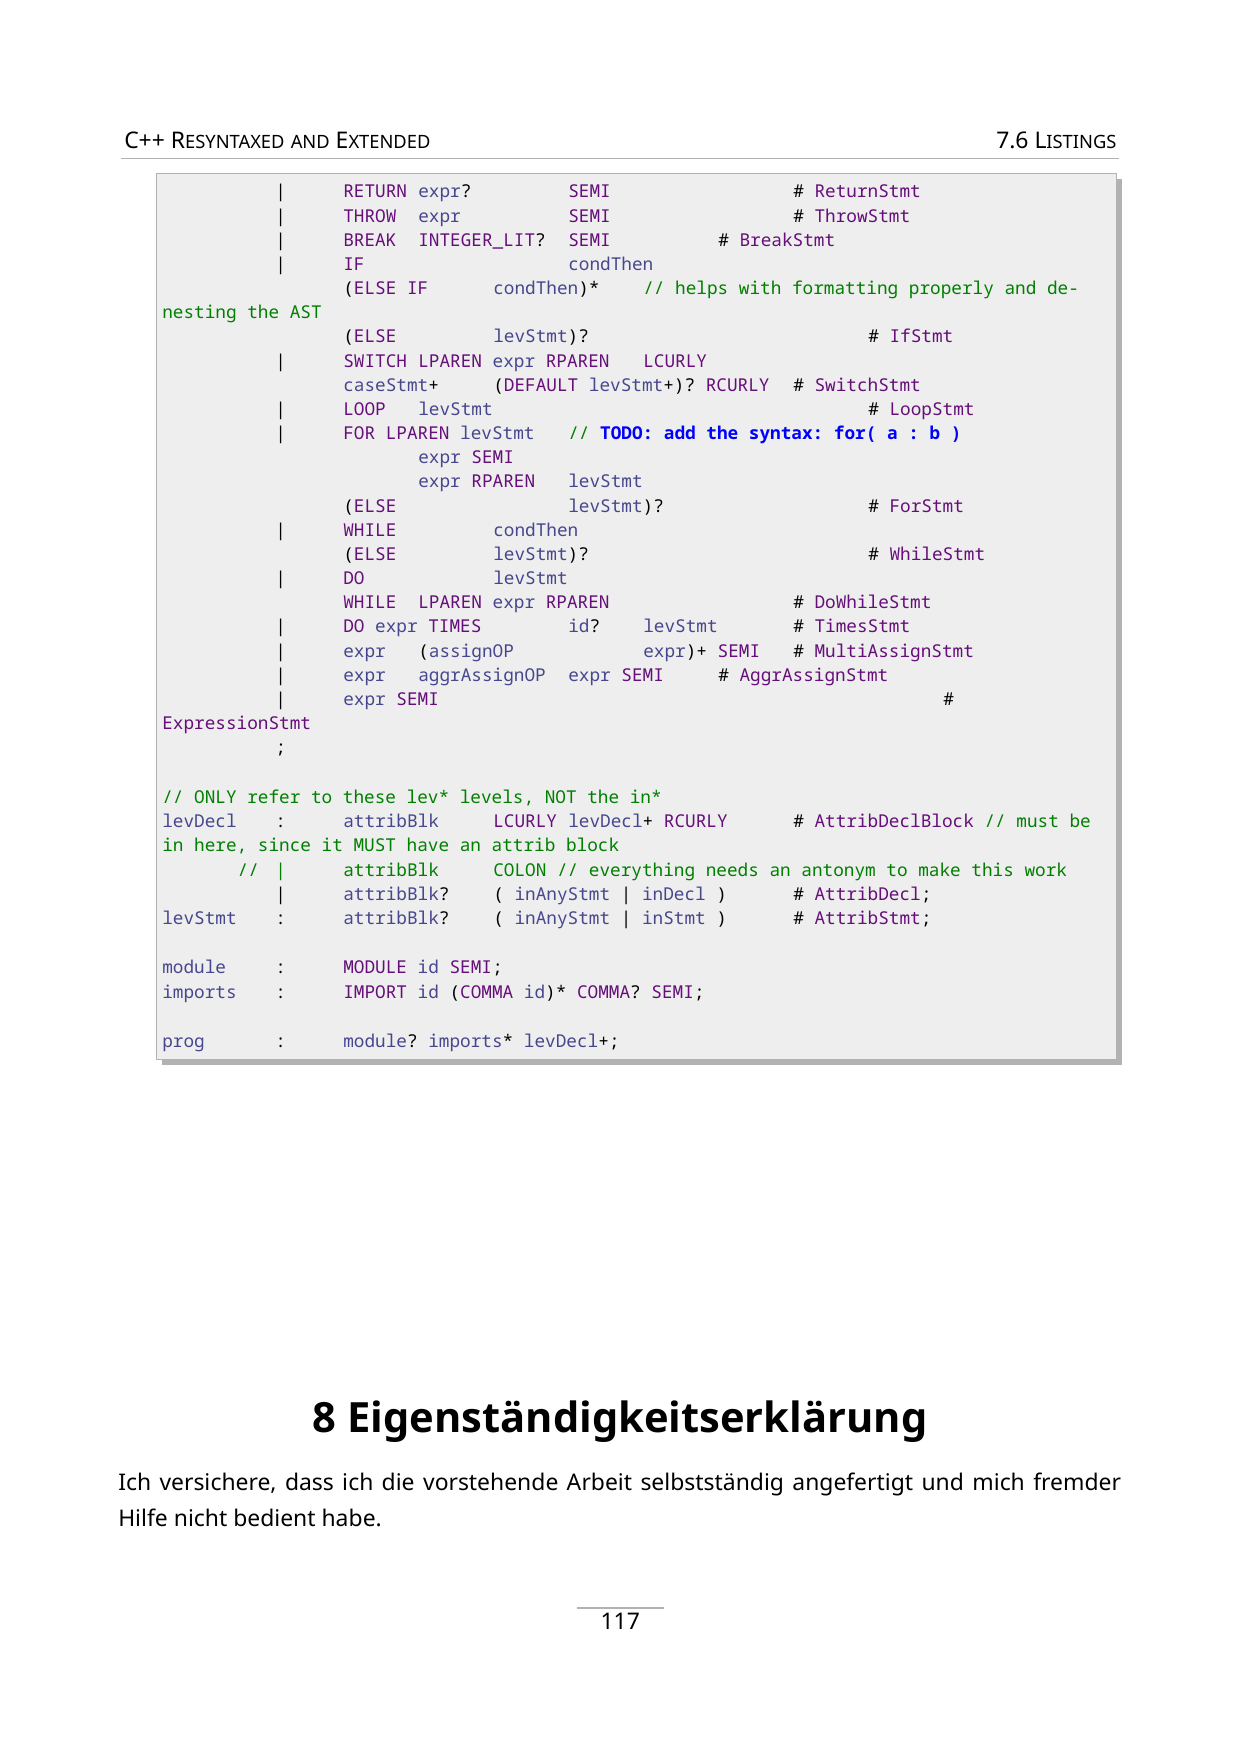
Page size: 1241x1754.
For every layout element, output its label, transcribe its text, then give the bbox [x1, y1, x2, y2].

text Ich versichere, dass ich die vorstehende Arbeit selbstständig angefertigt und mich fremder Hilfe nicht bedient habe. [118, 1466, 1122, 1533]
subtitle Eigenständigkeitserklärung [118, 1388, 1122, 1445]
text | RETURN expr? SEMI # ReturnStmt | THROW expr SEMI # ThrowStmt | BREAK INTEGER_LIT? SEMI # BreakStmt | IF condThen (ELSE IF condThen)* // helps with formatting properly and de-nesting the AST (ELSE levStmt)? # IfStmt | SWITCH LPAREN expr RPAREN LCURLY caseStmt+ (DEFAULT levStmt+)? RCURLY # SwitchStmt | LOOP levStmt # LoopStmt | FOR LPAREN levStmt // TODO: add the syntax: for( a : b ) expr SEMI expr RPAREN levStmt (ELSE levStmt)? # ForStmt | WHILE condThen (ELSE levStmt)? # WhileStmt | DO levStmt WHILE LPAREN expr RPAREN # DoWhileStmt | DO expr TIMES id? levStmt # TimesStmt | expr (assignOP expr)+ SEMI # MultiAssignStmt | expr aggrAssignOP expr SEMI # AggrAssignStmt | expr SEMI # ExpressionStmt ; // ONLY refer to these lev* levels, NOT the in* levDecl : attribBlk LCURLY levDecl+ RCURLY # AttribDeclBlock // must be in here, since it MUST have an attrib block // | attribBlk COLON // everything needs an antonym to make this work | attribBlk? ( inAnyStmt | inDecl ) # AttribDecl; levStmt : attribBlk? ( inAnyStmt | inStmt ) # AttribStmt; module : MODULE id SEMI; imports : IMPORT id (COMMA id)* COMMA? SEMI; prog : module? imports* levDecl+; [157, 174, 1116, 1059]
